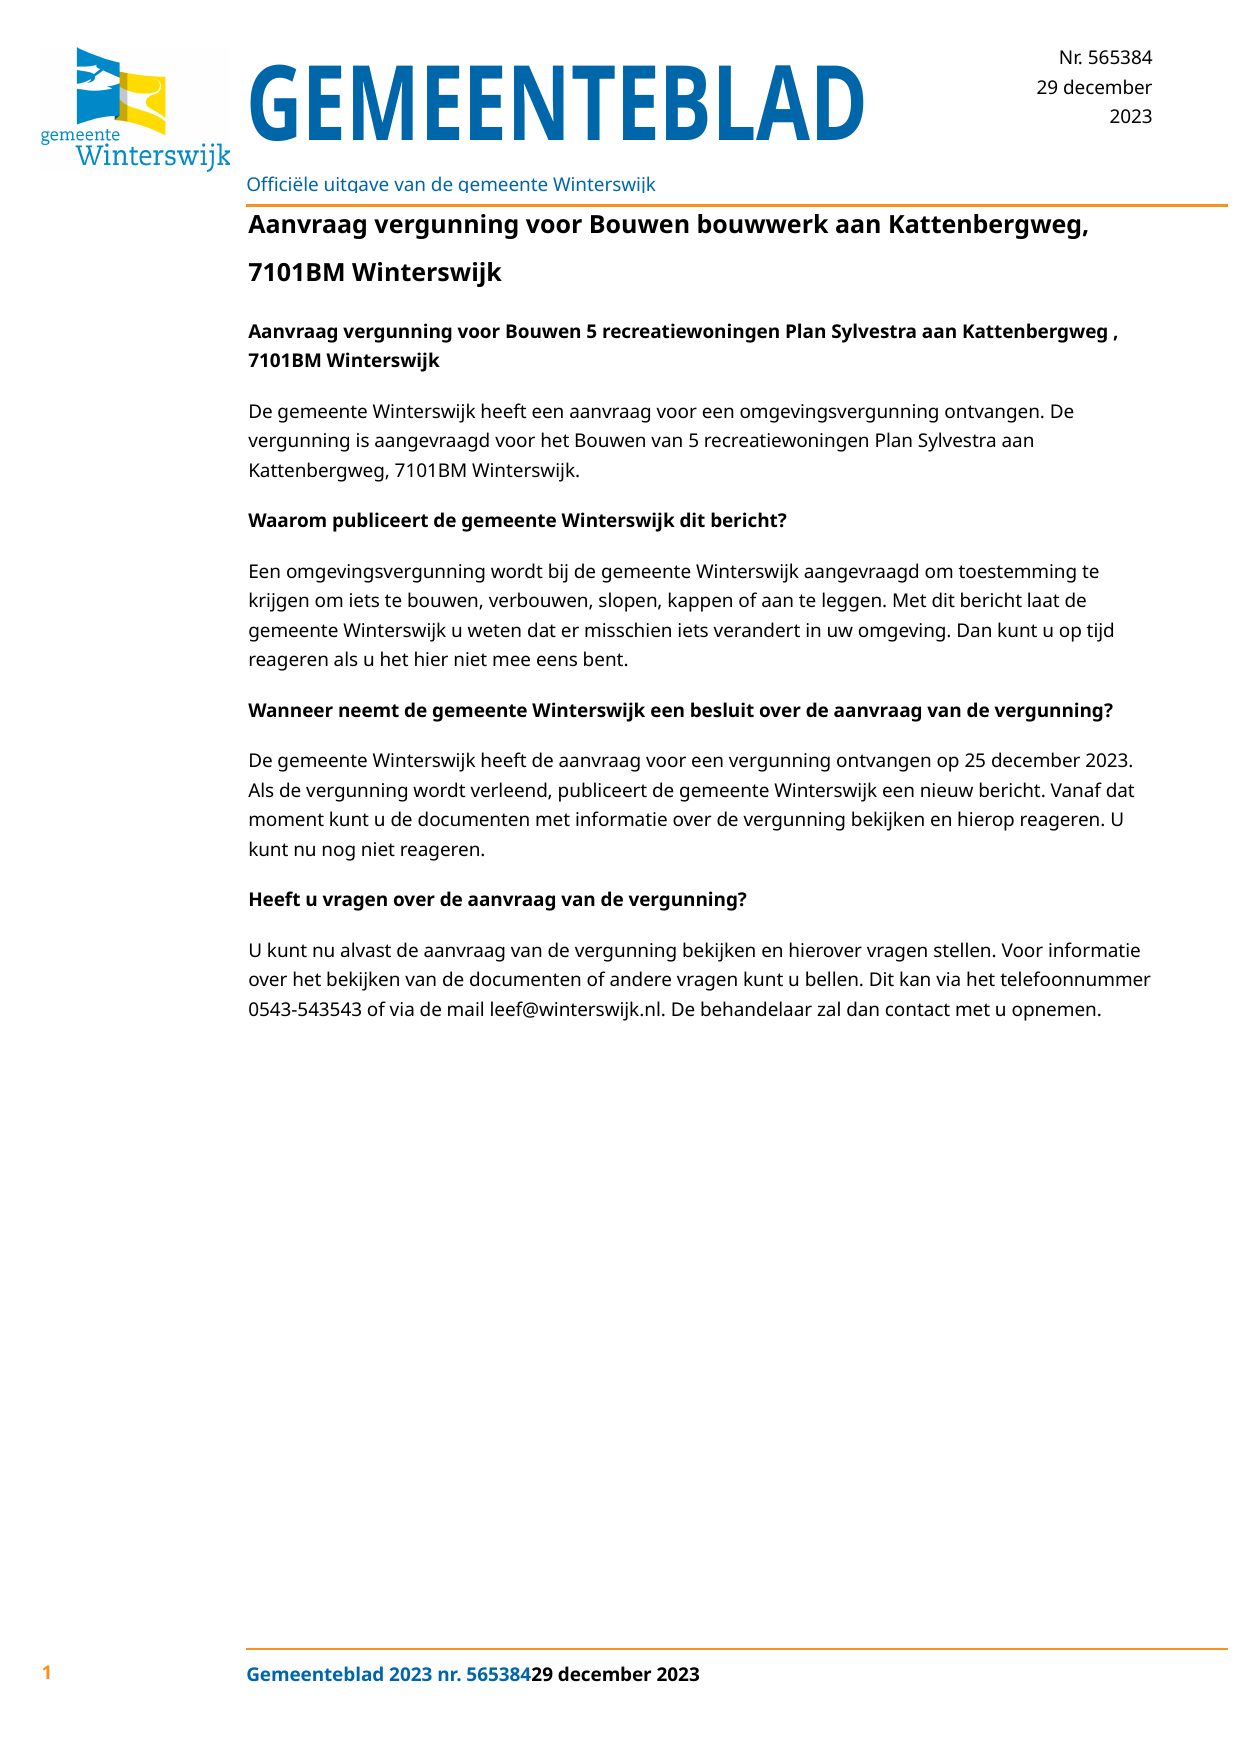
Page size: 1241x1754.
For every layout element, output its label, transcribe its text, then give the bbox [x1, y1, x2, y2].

text Waarom publiceert de gemeente Winterswijk dit bericht? [248, 507, 1152, 533]
text De gemeente Winterswijk heeft een aanvraag voor een omgevingsvergunning ontvangen. De vergunning is aangevraagd voor het Bouwen van 5 recreatiewoningen Plan Sylvestra aan Kattenbergweg, 7101BM Winterswijk. [248, 398, 1152, 483]
picture [225, 153, 231, 162]
text Aanvraag vergunning voor Bouwen 5 recreatiewoningen Plan Sylvestra aan Kattenbergweg , 7101BM Winterswijk [248, 318, 1152, 373]
picture [41, 47, 231, 172]
text Heeft u vragen over de aanvraag van de vergunning? [248, 887, 1152, 912]
text U kunt nu alvast de aanvraag van de vergunning bekijken en hierover vragen stellen. Voor informatie over het bekijken van de documenten of andere vragen kunt u bellen. Dit kan via het telefoonnummer 0543-543543 of via de mail leef@winterswijk.nl. De behandelaar zal dan contact met u opnemen. [248, 937, 1152, 1022]
text Een omgevingsvergunning wordt bij de gemeente Winterswijk aangevraagd om toestemming te krijgen om iets te bouwen, verbouwen, slopen, kappen of aan te leggen. Met dit bericht laat de gemeente Winterswijk u weten dat er misschien iets verandert in uw omgeving. Dan kunt u op tijd reageren als u het hier niet mee eens bent. [248, 558, 1152, 672]
text Aanvraag vergunning voor Bouwen bouwwerk aan Kattenbergweg, 7101BM Winterswijk [248, 207, 1152, 288]
text De gemeente Winterswijk heeft de aanvraag voor een vergunning ontvangen op 25 december 2023. Als de vergunning wordt verleend, publiceert de gemeente Winterswijk een nieuw bericht. Vanaf dat moment kunt u de documenten met informatie over de vergunning bekijken en hierop reageren. U kunt nu nog niet reageren. [248, 747, 1152, 862]
text Wanneer neemt de gemeente Winterswijk een besluit over de aanvraag van de vergunning? [248, 697, 1152, 723]
